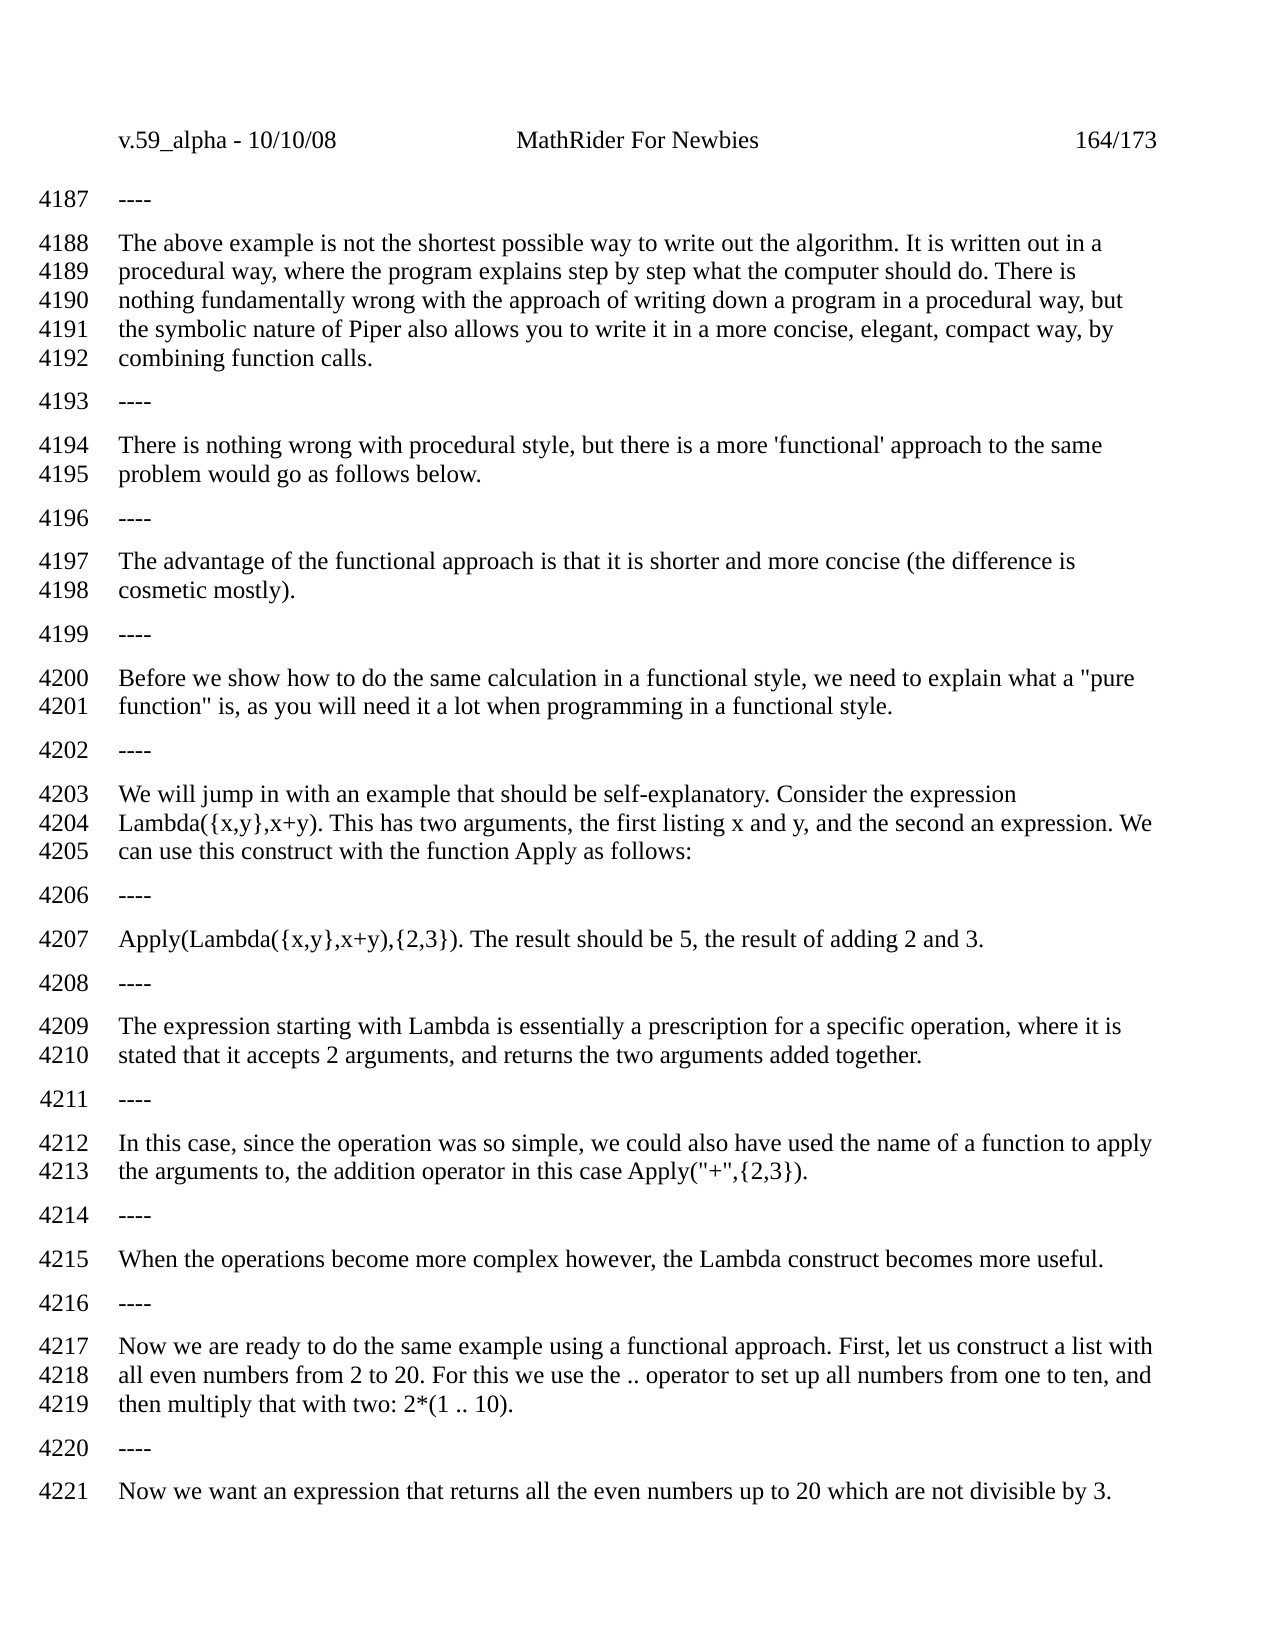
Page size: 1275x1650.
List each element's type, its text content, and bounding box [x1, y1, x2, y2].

text ---- [118, 1200, 1157, 1229]
text ---- [118, 184, 1157, 213]
text ---- [118, 503, 1157, 531]
text Before we show how to do the same calculation in a functional style, we need to explain what a "pure function" is, as you will need it a lot when programming in a functional style. [118, 663, 1157, 720]
text ---- [118, 968, 1157, 996]
text We will jump in with an example that should be self-explanatory. Consider the expression Lambda({x,y},x+y). This has two arguments, the first listing x and y, and the second an expression. We can use this construct with the function Apply as follows: [118, 779, 1157, 865]
text ---- [118, 1433, 1157, 1461]
text There is nothing wrong with procedural style, but there is a more 'functional' approach to the same problem would go as follows below. [118, 430, 1157, 488]
text The above example is not the shortest possible way to write out the algorithm. It is written out in a procedural way, where the program explains step by step what the computer should do. There is nothing fundamentally wrong with the approach of writing down a program in a procedural way, but the symbolic nature of Piper also allows you to write it in a more concise, elegant, compact way, by combining function calls. [118, 228, 1157, 371]
text In this case, since the operation was so simple, we could also have used the name of a function to apply the arguments to, the addition operator in this case Apply("+",{2,3}). [118, 1128, 1157, 1185]
text ---- [118, 386, 1157, 415]
text Apply(Lambda({x,y},x+y),{2,3}). The result should be 5, the result of adding 2 and 3. [118, 924, 1157, 953]
text ---- [118, 1084, 1157, 1113]
text ---- [118, 735, 1157, 764]
text ---- [118, 880, 1157, 909]
text ---- [118, 1288, 1157, 1316]
text When the operations become more complex however, the Lambda construct becomes more useful. [118, 1244, 1157, 1273]
text ---- [118, 619, 1157, 648]
text Now we are ready to do the same example using a functional approach. First, let us construct a list with all even numbers from 2 to 20. For this we use the .. operator to set up all numbers from one to ten, and then multiply that with two: 2*(1 .. 10). [118, 1331, 1157, 1418]
text The expression starting with Lambda is essentially a prescription for a specific operation, where it is stated that it accepts 2 arguments, and returns the two arguments added together. [118, 1011, 1157, 1069]
text The advantage of the functional approach is that it is shorter and more concise (the difference is cosmetic mostly). [118, 546, 1157, 604]
text Now we want an expression that returns all the even numbers up to 20 which are not divisible by 3. [118, 1476, 1157, 1505]
